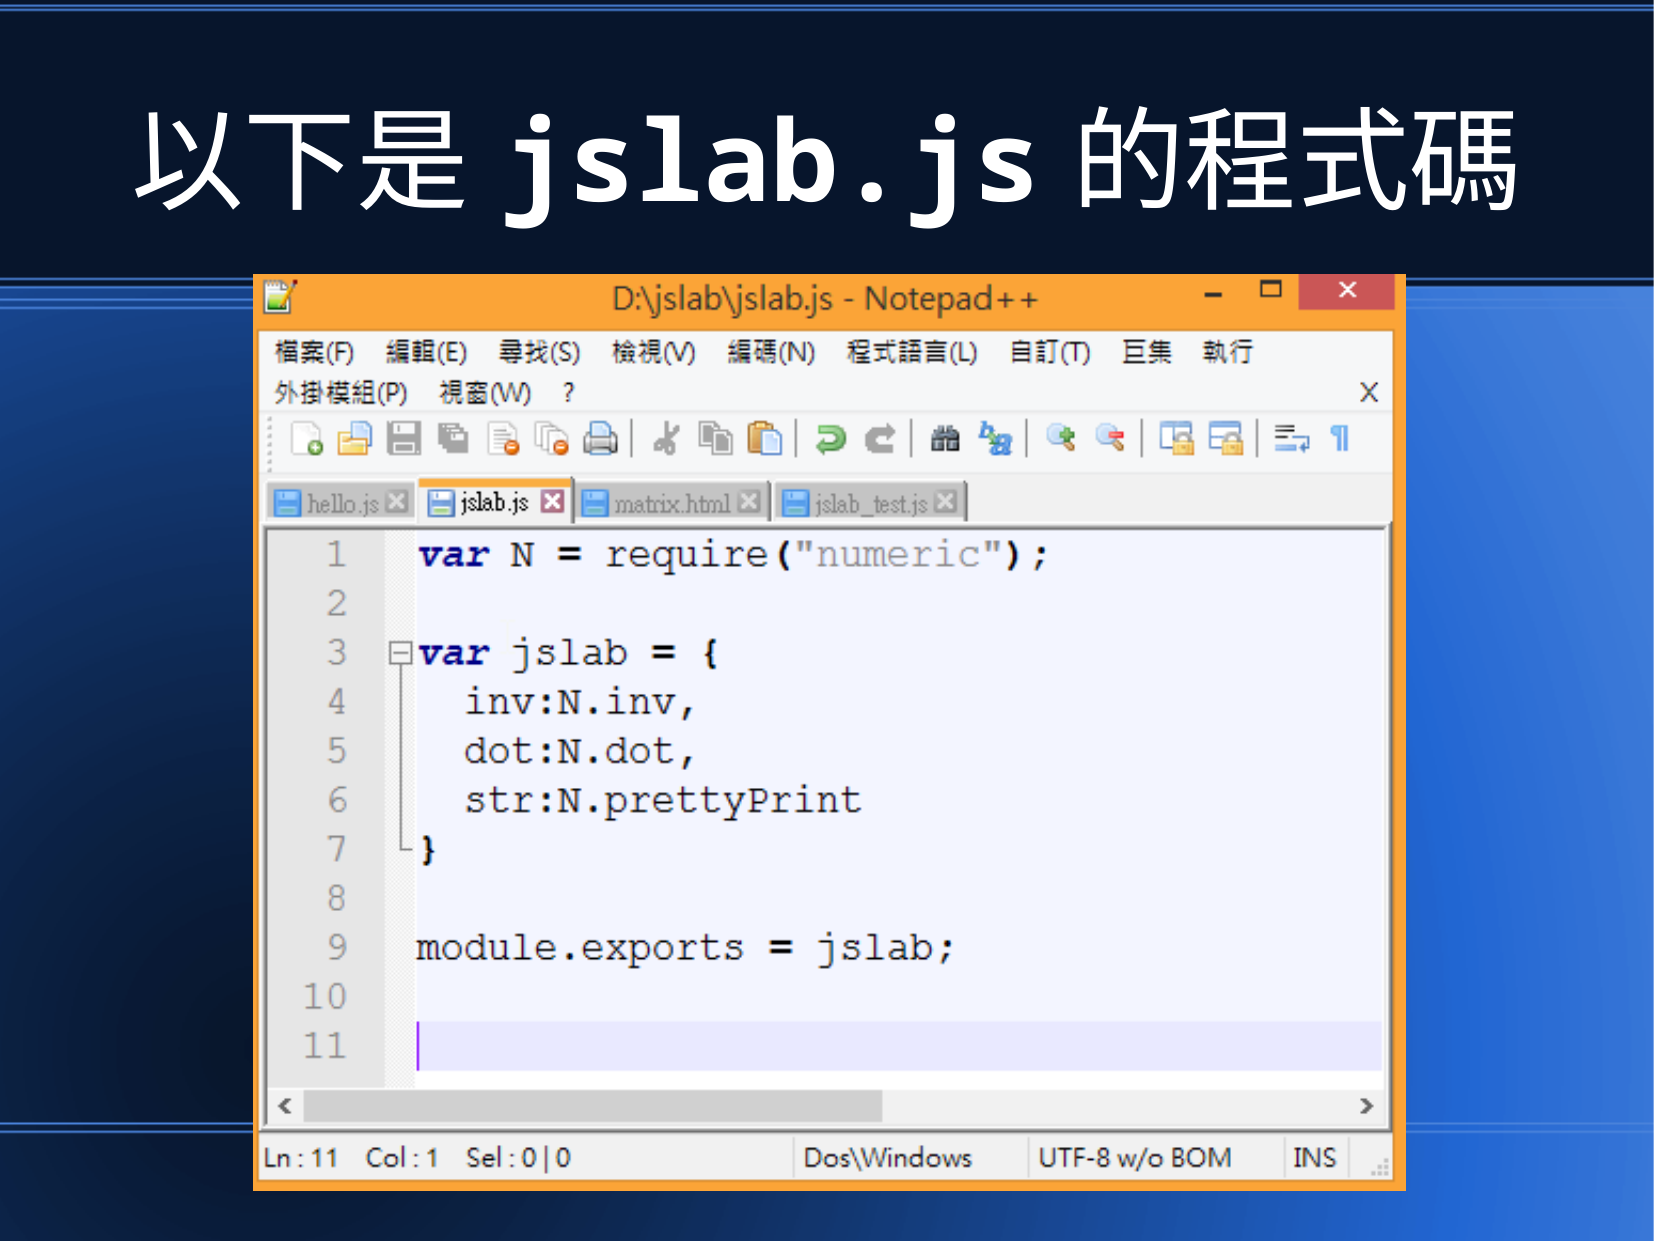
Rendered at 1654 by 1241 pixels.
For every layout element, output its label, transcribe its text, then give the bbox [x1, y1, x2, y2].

picture [0, 0, 1654, 1241]
title 以下是jslab.js的程式碼 [82, 49, 1571, 257]
